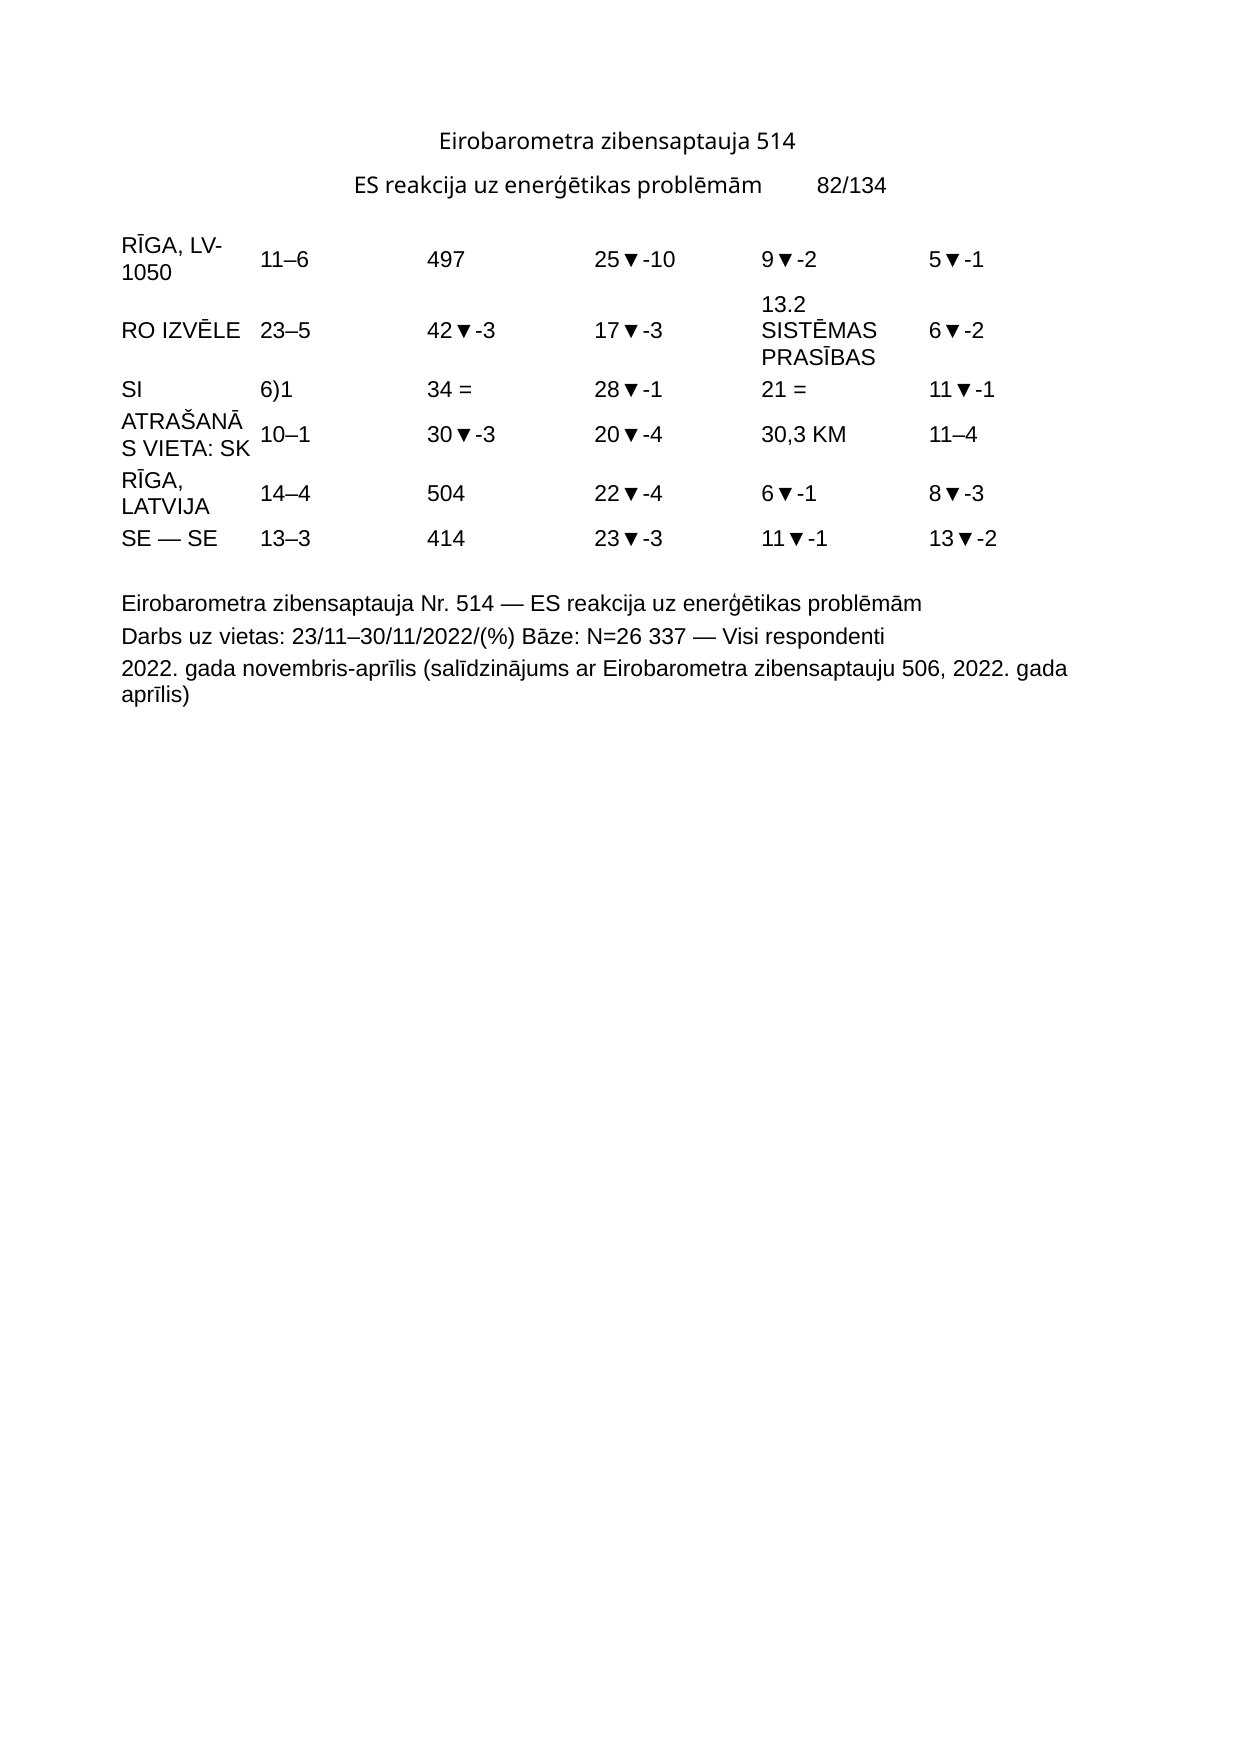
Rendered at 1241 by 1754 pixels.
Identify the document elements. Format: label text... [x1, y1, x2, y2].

table_cell 28▼-1 [591, 373, 758, 405]
table_cell 25▼-10 [591, 230, 758, 288]
table_cell SI [118, 373, 257, 405]
table_cell 6▼-1 [758, 464, 926, 522]
table_cell 23▼-3 [591, 523, 758, 555]
table_cell [257, 555, 424, 587]
table_cell RĪGA, LV-1050 [118, 230, 257, 288]
table_cell 30,3 KM [758, 405, 926, 464]
table_cell 20▼-4 [591, 405, 758, 464]
table_cell 414 [424, 523, 591, 555]
table_cell ATRAŠANĀS VIETA: SK [118, 405, 257, 464]
table_cell 9▼-2 [758, 230, 926, 288]
table_cell [424, 555, 591, 587]
table_cell 504 [424, 464, 591, 522]
table_cell [591, 555, 758, 587]
table_cell 13–3 [257, 523, 424, 555]
table_cell 11–4 [926, 405, 1093, 464]
table_cell [758, 555, 926, 587]
table_cell Darbs uz vietas: 23/11–30/11/2022/(%) Bāze: N=26 337 — Visi respondenti [118, 620, 1093, 652]
table_cell 8▼-3 [926, 464, 1093, 522]
table_cell [926, 555, 1093, 587]
table_cell [118, 555, 257, 587]
table_cell 497 [424, 230, 591, 288]
table_cell 30▼-3 [424, 405, 591, 464]
table_cell 17▼-3 [591, 288, 758, 373]
table_cell RO IZVĒLE [118, 288, 257, 373]
table_cell 11–6 [257, 230, 424, 288]
table_cell RĪGA, LATVIJA [118, 464, 257, 522]
table_cell 14–4 [257, 464, 424, 522]
table_cell 5▼-1 [926, 230, 1093, 288]
table_cell SE — SE [118, 523, 257, 555]
table_cell 6▼-2 [926, 288, 1093, 373]
table_cell 42▼-3 [424, 288, 591, 373]
table_cell 11▼-1 [758, 523, 926, 555]
table_cell Eirobarometra zibensaptauja Nr. 514 — ES reakcija uz enerģētikas problēmām [118, 587, 1093, 619]
table_cell 22▼-4 [591, 464, 758, 522]
table_cell 21 = [758, 373, 926, 405]
table_cell 13▼-2 [926, 523, 1093, 555]
table_cell 11▼-1 [926, 373, 1093, 405]
table_cell 34 = [424, 373, 591, 405]
table_cell 10–1 [257, 405, 424, 464]
table_cell 23–5 [257, 288, 424, 373]
table_cell 13.2 SISTĒMAS PRASĪBAS [758, 288, 926, 373]
table_cell 2022. gada novembris-aprīlis (salīdzinājums ar Eirobarometra zibensaptauju 506, 2022. gada aprīlis) [118, 652, 1093, 711]
table_cell 6)1 [257, 373, 424, 405]
